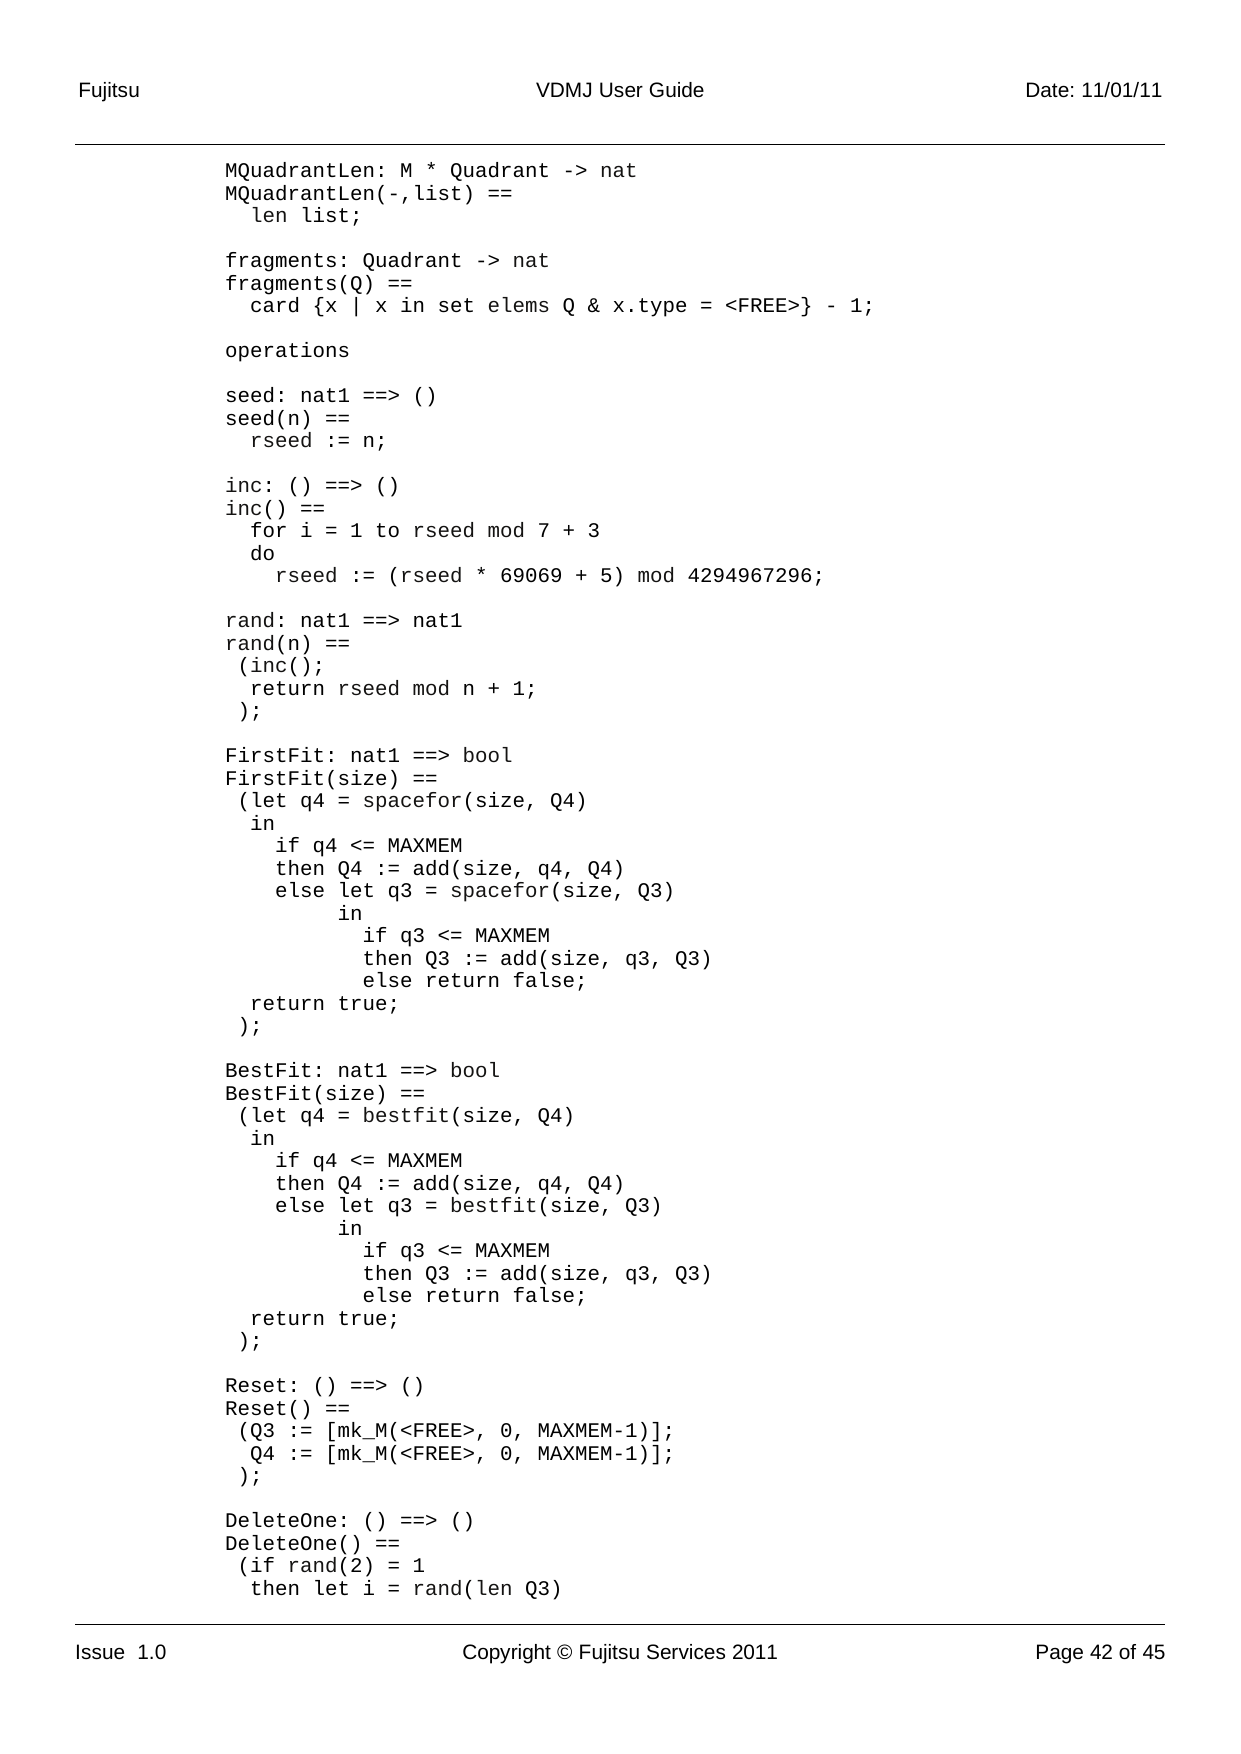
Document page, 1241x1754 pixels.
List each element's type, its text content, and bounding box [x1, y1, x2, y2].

text else let q3 = spacefor(size, Q3) [225, 880, 1165, 902]
text (let q4 = bestfit(size, Q4) [225, 1105, 1165, 1127]
text (let q4 = spacefor(size, Q4) [225, 790, 1165, 812]
text fragments: Quadrant -> nat [225, 250, 1165, 272]
text fragments(Q) == [225, 272, 1165, 295]
text ); [225, 1330, 1165, 1352]
text then Q3 := add(size, q3, Q3) [225, 1262, 1165, 1285]
text rseed := (rseed * 69069 + 5) mod 4294967296; [225, 565, 1165, 587]
text then Q4 := add(size, q4, Q4) [225, 857, 1165, 880]
text FirstFit: nat1 ==> bool [225, 745, 1165, 767]
text then Q3 := add(size, q3, Q3) [225, 947, 1165, 970]
text inc() == [225, 497, 1165, 520]
text then let i = rand(len Q3) [225, 1577, 1165, 1600]
text ); [225, 1015, 1165, 1037]
text len list; [225, 205, 1165, 227]
text DeleteOne() == [225, 1532, 1165, 1555]
text else return false; [225, 1285, 1165, 1307]
text (Q3 := [mk_M(<FREE>, 0, MAXMEM-1)]; [225, 1420, 1165, 1442]
text MQuadrantLen(-,list) == [225, 182, 1165, 205]
text inc: () ==> () [225, 475, 1165, 497]
text (if rand(2) = 1 [225, 1555, 1165, 1577]
text BestFit(size) == [225, 1082, 1165, 1105]
text return true; [225, 992, 1165, 1015]
text else return false; [225, 970, 1165, 992]
text card {x | x in set elems Q & x.type = <FREE>} - 1; [225, 295, 1165, 317]
text rseed := n; [225, 430, 1165, 452]
text if q3 <= MAXMEM [225, 925, 1165, 947]
text rand: nat1 ==> nat1 [225, 610, 1165, 632]
text then Q4 := add(size, q4, Q4) [225, 1172, 1165, 1195]
text Reset: () ==> () [225, 1375, 1165, 1397]
text in [225, 812, 1165, 835]
text seed(n) == [225, 407, 1165, 430]
text operations [225, 340, 1165, 362]
text in [225, 1217, 1165, 1240]
text if q4 <= MAXMEM [225, 835, 1165, 857]
text if q4 <= MAXMEM [225, 1150, 1165, 1172]
text else let q3 = bestfit(size, Q3) [225, 1195, 1165, 1217]
text return true; [225, 1307, 1165, 1330]
text MQuadrantLen: M * Quadrant -> nat [225, 160, 1165, 182]
text return rseed mod n + 1; [225, 677, 1165, 700]
text BestFit: nat1 ==> bool [225, 1060, 1165, 1082]
text do [225, 542, 1165, 565]
text ); [225, 700, 1165, 722]
text if q3 <= MAXMEM [225, 1240, 1165, 1262]
text Q4 := [mk_M(<FREE>, 0, MAXMEM-1)]; [225, 1442, 1165, 1465]
text rand(n) == [225, 632, 1165, 655]
text in [225, 1127, 1165, 1150]
text in [225, 902, 1165, 925]
text seed: nat1 ==> () [225, 385, 1165, 407]
text FirstFit(size) == [225, 767, 1165, 790]
text ); [225, 1465, 1165, 1487]
text DeleteOne: () ==> () [225, 1510, 1165, 1532]
text (inc(); [225, 655, 1165, 677]
text Reset() == [225, 1397, 1165, 1420]
text for i = 1 to rseed mod 7 + 3 [225, 520, 1165, 542]
